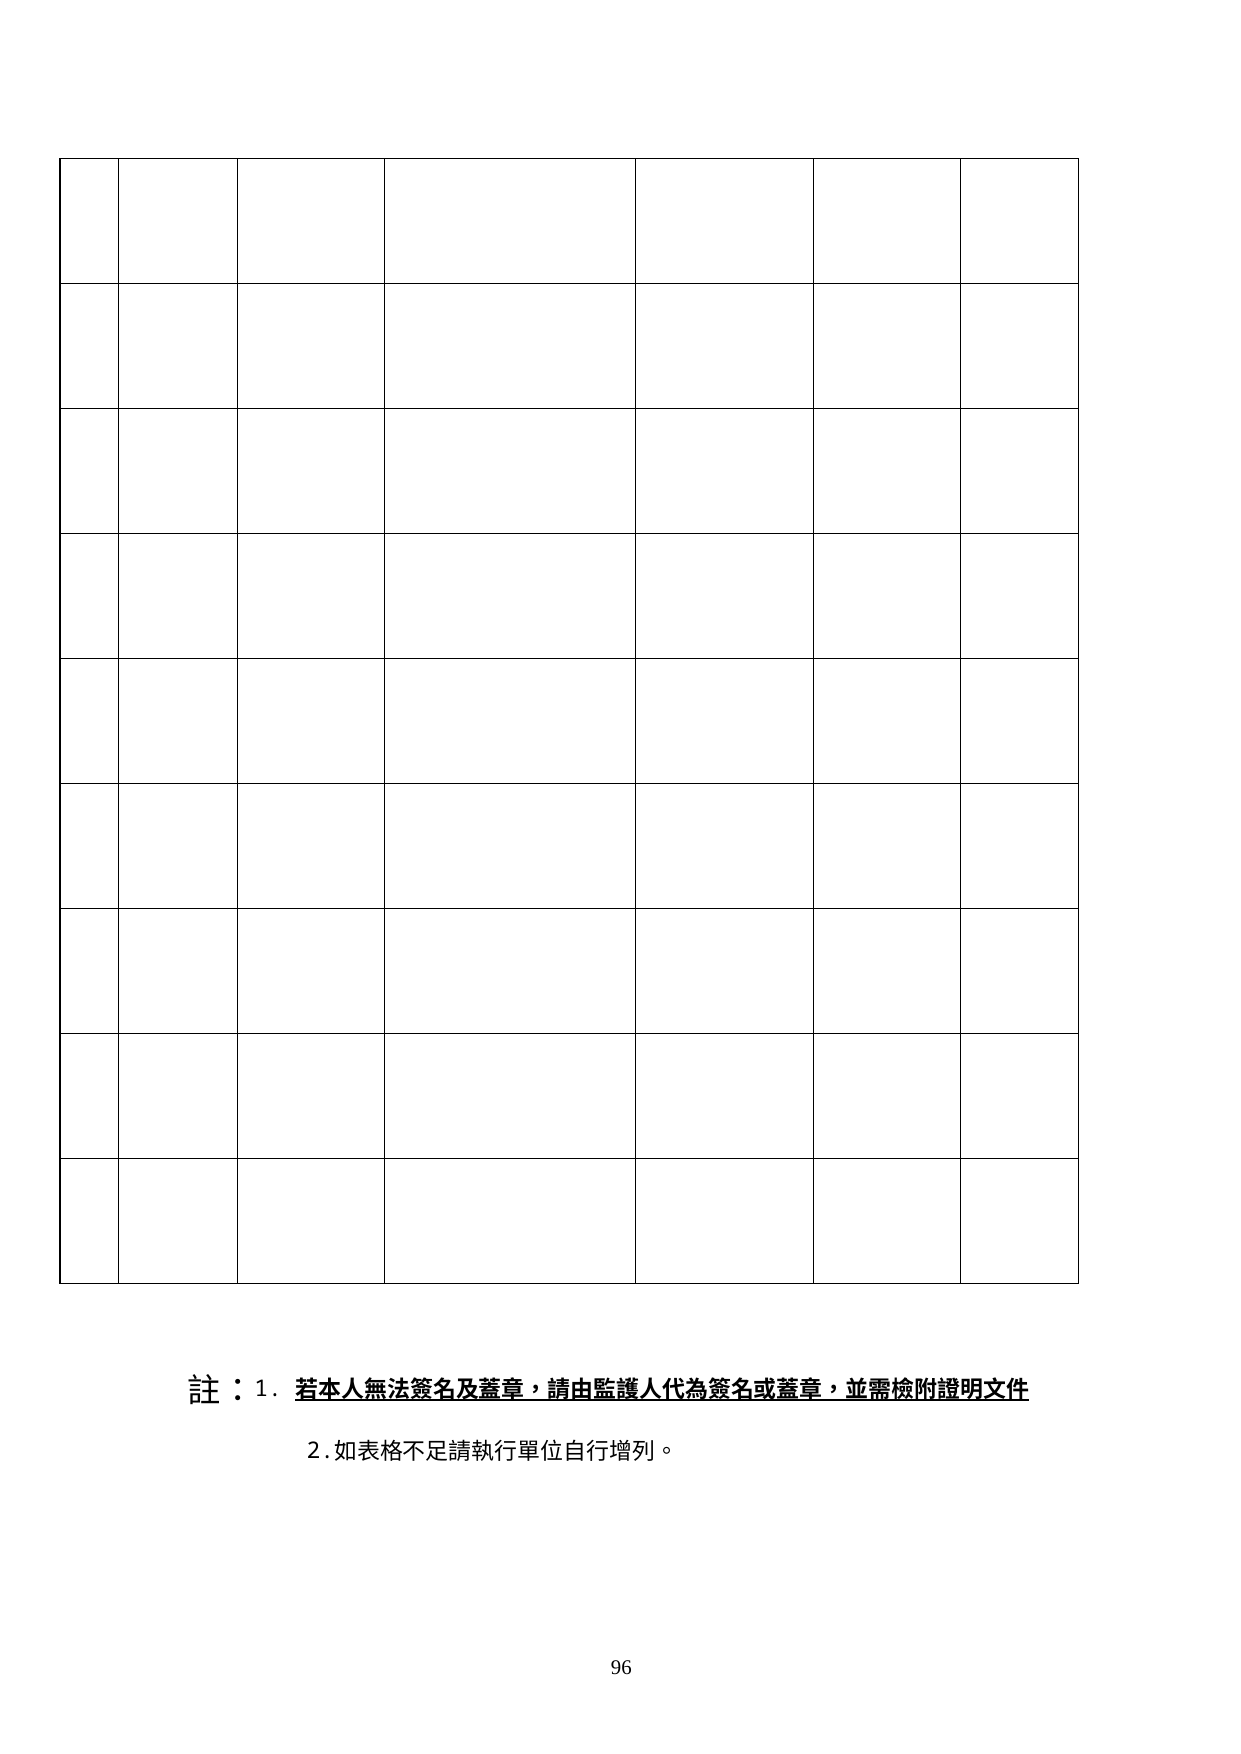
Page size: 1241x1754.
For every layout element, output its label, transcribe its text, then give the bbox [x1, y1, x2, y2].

table_cell [61, 409, 118, 533]
table_cell [636, 784, 813, 908]
table_cell [961, 1159, 1078, 1283]
table_cell [385, 659, 635, 783]
table_cell [238, 284, 384, 408]
table_cell [814, 534, 960, 658]
table_cell [636, 534, 813, 658]
table_cell [238, 1034, 384, 1158]
table_cell [238, 659, 384, 783]
table_cell [814, 284, 960, 408]
table_cell [385, 409, 635, 533]
table_cell [814, 1034, 960, 1158]
table_cell [119, 1034, 237, 1158]
table_cell [961, 159, 1078, 283]
table_cell [385, 159, 635, 283]
text 註：1. 若本人無法簽名及蓋章，請由監護人代為簽名或蓋章，並需檢附證明文件 [187, 1346, 1053, 1408]
table_cell [961, 659, 1078, 783]
table_cell [385, 1034, 635, 1158]
table_cell [238, 534, 384, 658]
table_cell [814, 1159, 960, 1283]
table_cell [119, 909, 237, 1033]
table_cell [636, 659, 813, 783]
table_cell [238, 784, 384, 908]
table_cell [238, 159, 384, 283]
table_cell [119, 409, 237, 533]
table_cell [961, 284, 1078, 408]
table_cell [814, 159, 960, 283]
table_cell [814, 659, 960, 783]
table_cell [61, 534, 118, 658]
table_cell [61, 1159, 118, 1283]
table_cell [636, 909, 813, 1033]
table_cell [119, 534, 237, 658]
table_cell [119, 1159, 237, 1283]
table_cell [636, 1159, 813, 1283]
table_cell [961, 1034, 1078, 1158]
table_cell [814, 409, 960, 533]
table_cell [385, 284, 635, 408]
table_cell [238, 909, 384, 1033]
table_cell [119, 784, 237, 908]
table_cell [385, 784, 635, 908]
table_cell [238, 1159, 384, 1283]
table_cell [636, 409, 813, 533]
table_cell [61, 159, 118, 283]
table_cell [61, 1034, 118, 1158]
table_cell [636, 284, 813, 408]
table_cell [814, 784, 960, 908]
table_cell [119, 659, 237, 783]
table_cell [961, 409, 1078, 533]
table_cell [119, 159, 237, 283]
table_cell [61, 659, 118, 783]
table_cell [61, 784, 118, 908]
table_cell [385, 909, 635, 1033]
table_cell [636, 159, 813, 283]
table_cell [385, 534, 635, 658]
text 2.如表格不足請執行單位自行增列。 [238, 1408, 1053, 1471]
table_cell [385, 1159, 635, 1283]
table_cell [961, 784, 1078, 908]
table_cell [636, 1034, 813, 1158]
table_cell [814, 909, 960, 1033]
table_cell [961, 534, 1078, 658]
table_cell [61, 284, 118, 408]
table_cell [961, 909, 1078, 1033]
table_cell [119, 284, 237, 408]
table_cell [238, 409, 384, 533]
table_cell [61, 909, 118, 1033]
